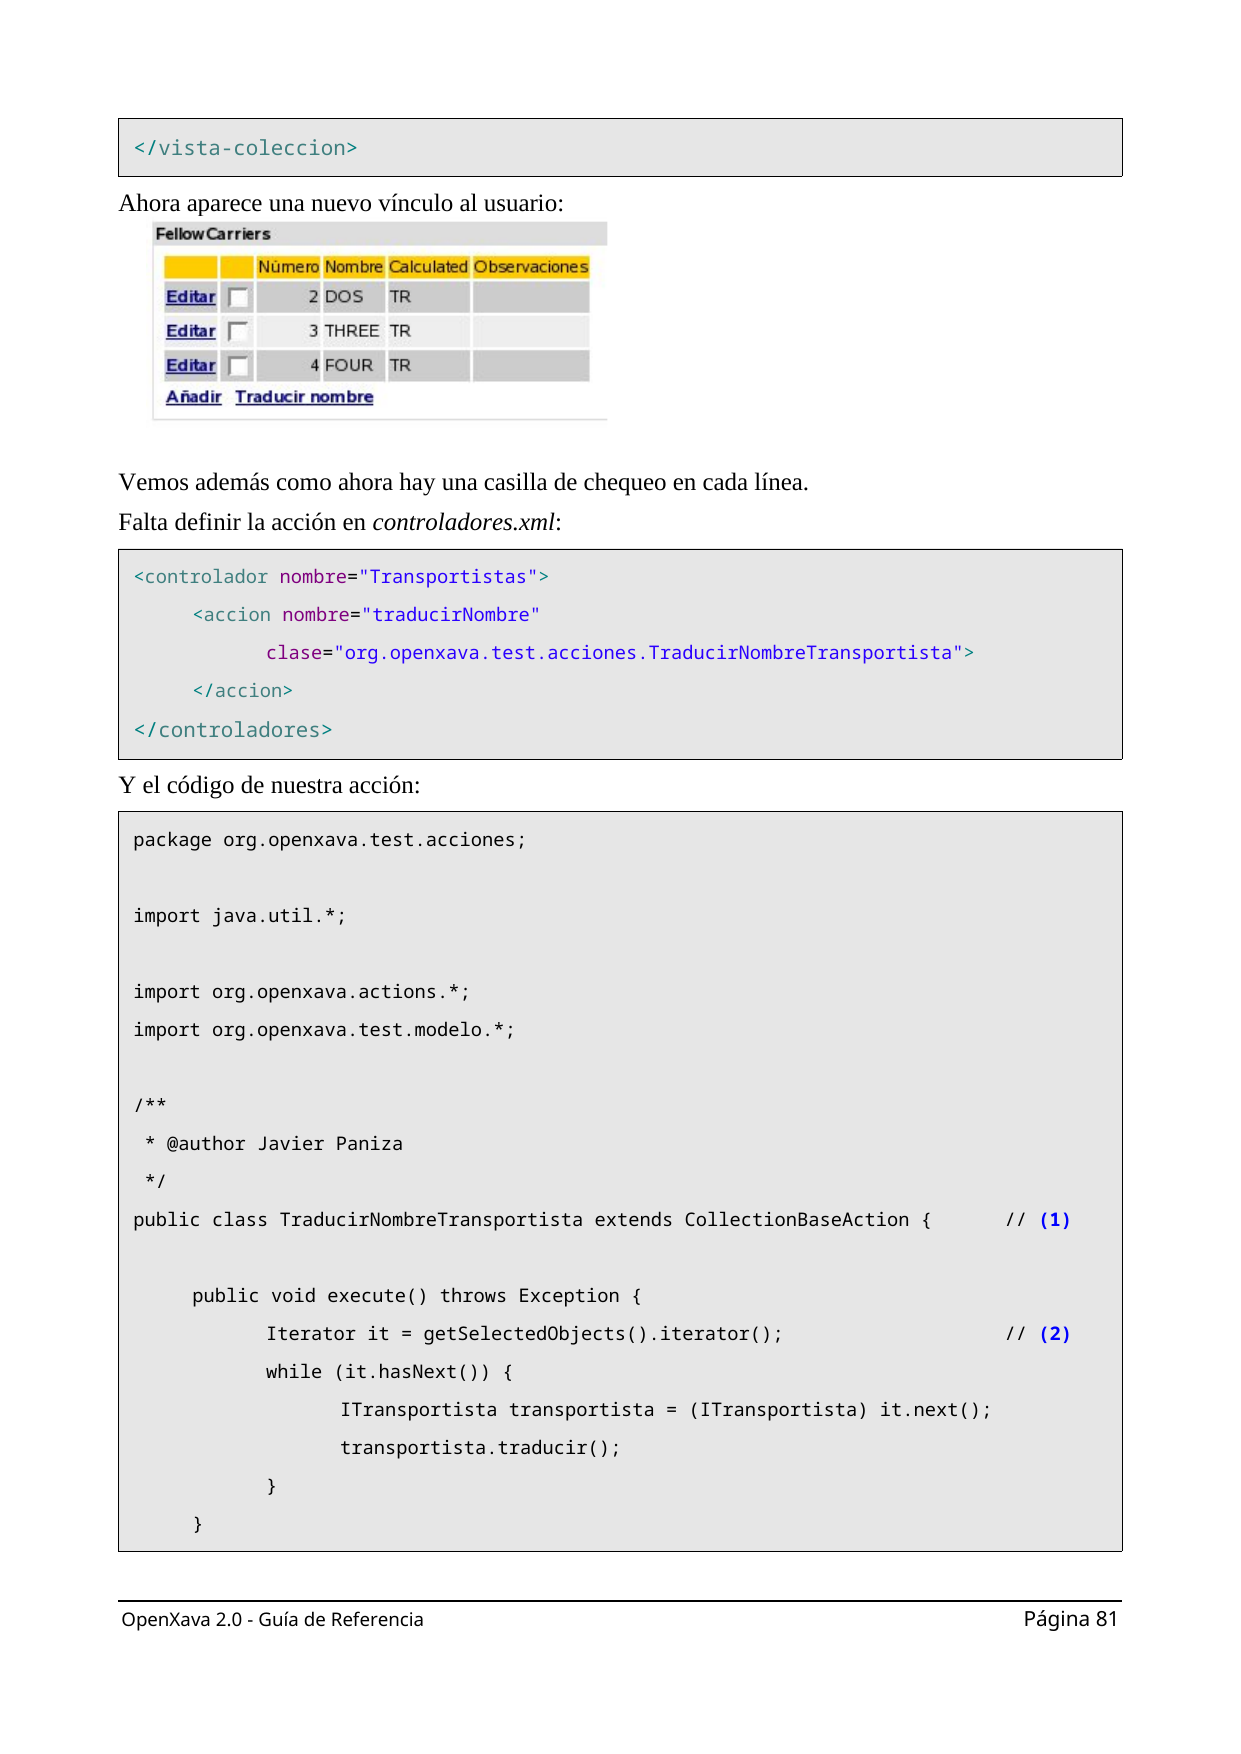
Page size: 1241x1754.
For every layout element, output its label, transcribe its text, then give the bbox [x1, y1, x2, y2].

text Ahora aparece una nuevo vínculo al usuario: [118, 189, 1122, 216]
text import org.openxava.test.modelo.*; [119, 1001, 1122, 1039]
text package org.openxava.test.acciones; [119, 812, 1122, 849]
text ITransportista transportista = (ITransportista) it.next(); [119, 1382, 1122, 1420]
text </controladores> [119, 701, 1122, 759]
text <accion nombre="traducirNombre" [119, 587, 1122, 624]
text } [119, 1458, 1122, 1496]
text */ [119, 1153, 1122, 1192]
text Falta definir la acción en controladores.xml: [118, 508, 1122, 536]
text /** [119, 1077, 1122, 1116]
text import org.openxava.actions.*; [119, 963, 1122, 1001]
text Vemos además como ahora hay una casilla de chequeo en cada línea. [118, 468, 1122, 496]
text clase="org.openxava.test.acciones.TraducirNombreTransportista"> [119, 624, 1122, 663]
text import java.util.*; [119, 887, 1122, 925]
text public void execute() throws Exception { [119, 1268, 1122, 1306]
picture [146, 216, 608, 428]
text Y el código de nuestra acción: [118, 771, 1122, 799]
text </accion> [119, 663, 1122, 701]
text } [119, 1496, 1122, 1551]
text * @author Javier Paniza [119, 1116, 1122, 1153]
text Iterator it = getSelectedObjects().iterator(); // (2) [119, 1306, 1122, 1344]
text while (it.hasNext()) { [119, 1344, 1122, 1382]
text public class TraducirNombreTransportista extends CollectionBaseAction { // (1) [119, 1192, 1122, 1229]
text <controlador nombre="Transportistas"> [119, 550, 1122, 587]
text </vista-coleccion> [119, 119, 1122, 176]
text transportista.traducir(); [119, 1420, 1122, 1458]
